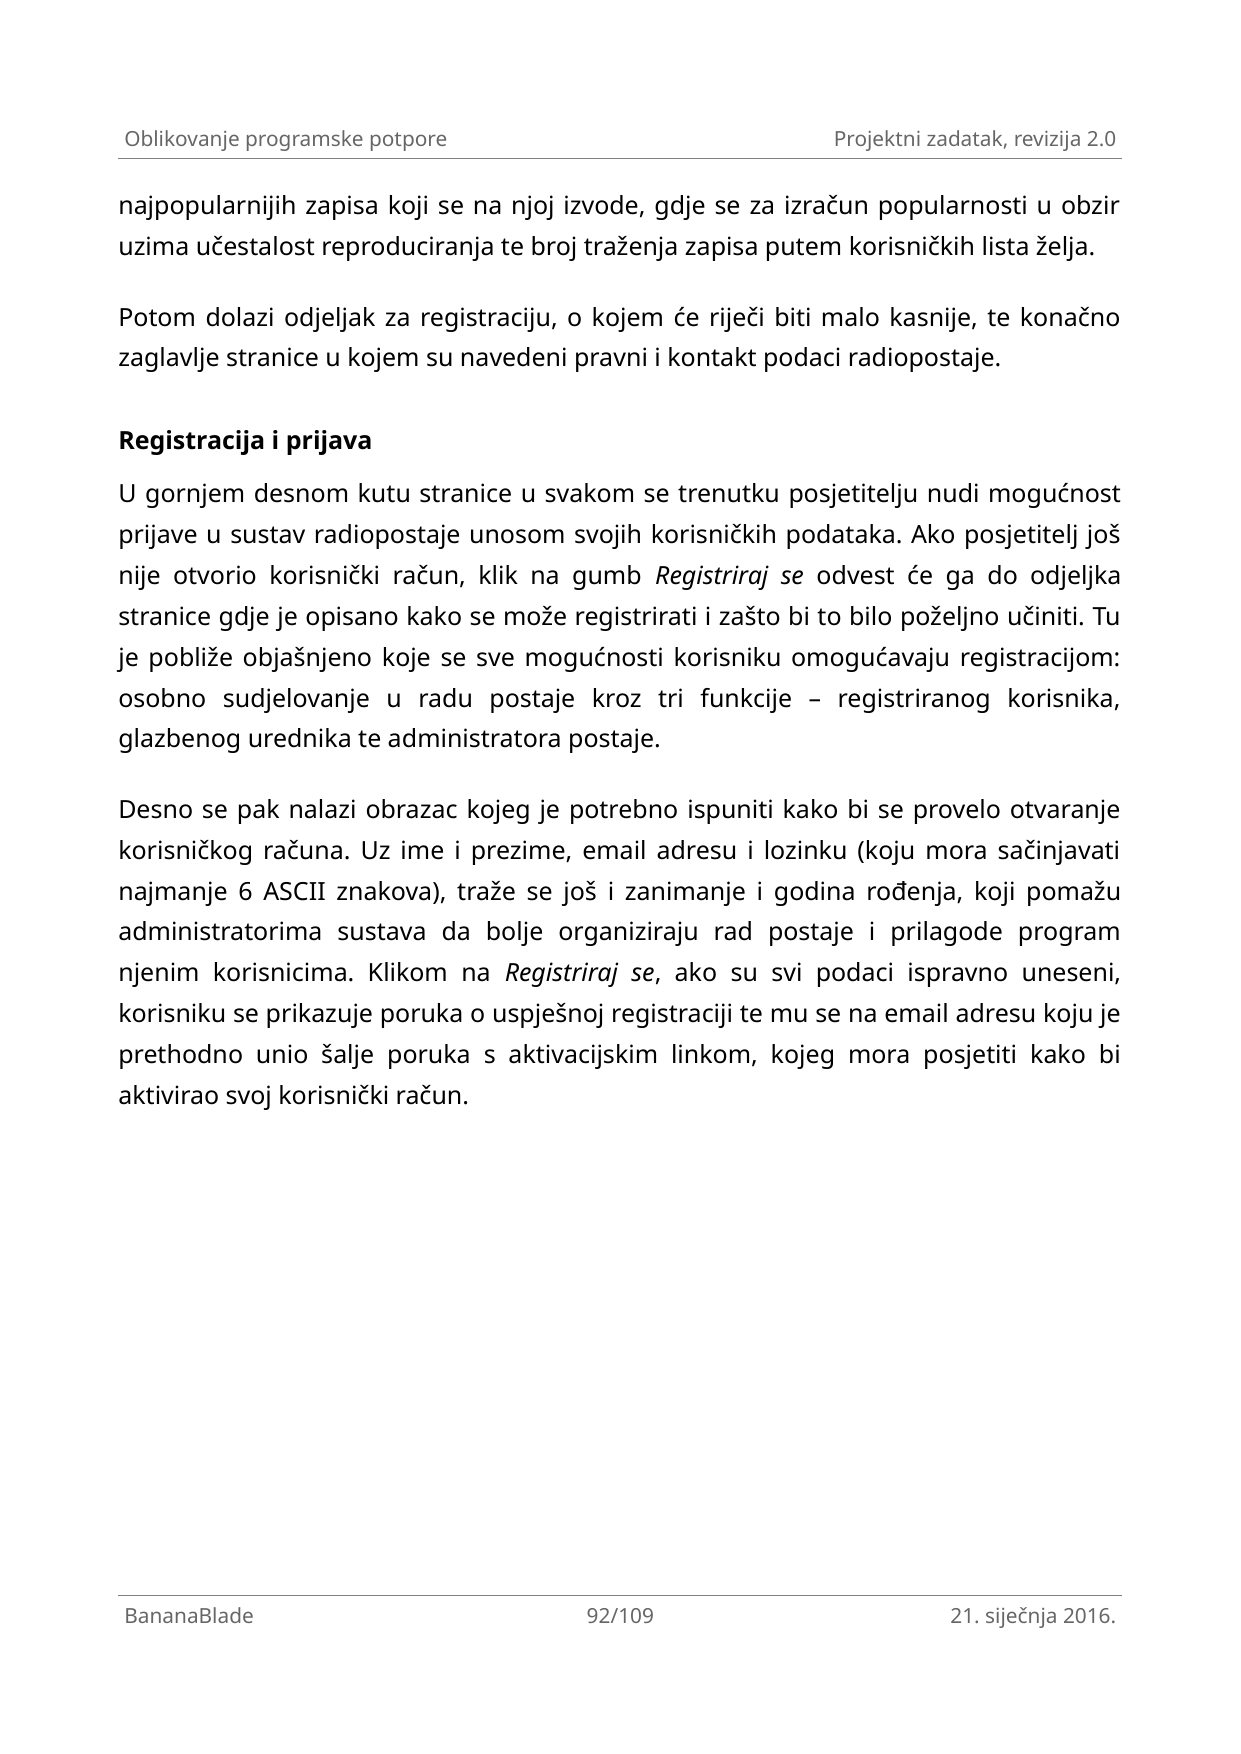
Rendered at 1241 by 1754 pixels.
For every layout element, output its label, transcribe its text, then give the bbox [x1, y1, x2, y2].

text Potom dolazi odjeljak za registraciju, o kojem će riječi biti malo kasnije, te konačno zaglavlje stranice u kojem su navedeni pravni i kontakt podaci radiopostaje. [118, 299, 1122, 374]
text U gornjem desnom kutu stranice u svakom se trenutku posjetitelju nudi mogućnost prijave u sustav radiopostaje unosom svojih korisničkih podataka. Ako posjetitelj još nije otvorio korisnički račun, klik na gumb Registriraj se odvest će ga do odjeljka stranice gdje je opisano kako se može registrirati i zašto bi to bilo poželjno učiniti. Tu je pobliže objašnjeno koje se sve mogućnosti korisniku omogućavaju registracijom: osobno sudjelovanje u radu postaje kroz tri funkcije – registriranog korisnika, glazbenog urednika te administratora postaje. [118, 476, 1122, 755]
text Desno se pak nalazi obrazac kojeg je potrebno ispuniti kako bi se provelo otvaranje korisničkog računa. Uz ime i prezime, email adresu i lozinku (koju mora sačinjavati najmanje 6 ASCII znakova), traže se još i zanimanje i godina rođenja, koji pomažu administratorima sustava da bolje organiziraju rad postaje i prilagode program njenim korisnicima. Klikom na Registriraj se, ako su svi podaci ispravno uneseni, korisniku se prikazuje poruka o uspješnoj registraciji te mu se na email adresu koju je prethodno unio šalje poruka s aktivacijskim linkom, kojeg mora posjetiti kako bi aktivirao svoj korisnički račun. [118, 791, 1122, 1111]
subtitle Registracija i prijava [118, 423, 1122, 457]
text najpopularnijih zapisa koji se na njoj izvode, gdje se za izračun popularnosti u obzir uzima učestalost reproduciranja te broj traženja zapisa putem korisničkih lista želja. [118, 188, 1122, 263]
